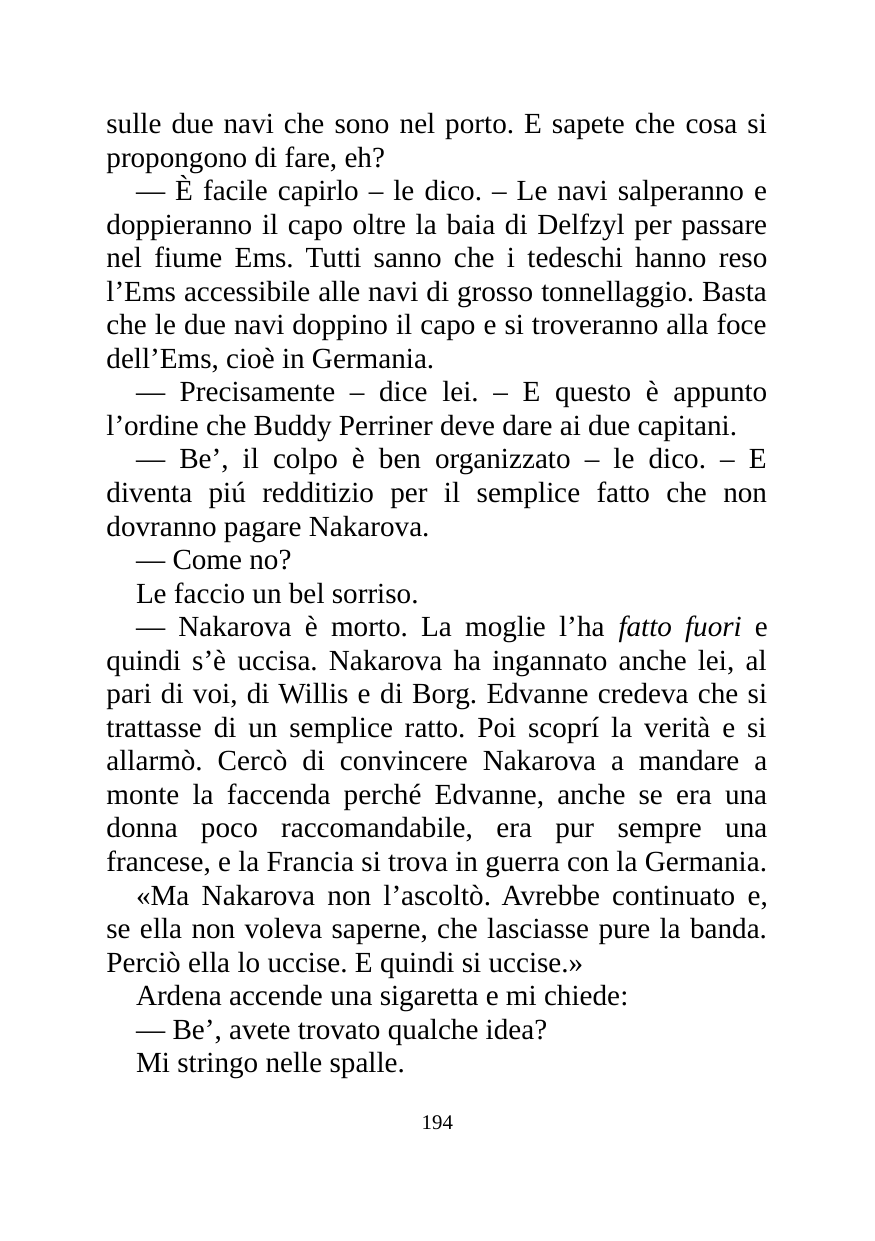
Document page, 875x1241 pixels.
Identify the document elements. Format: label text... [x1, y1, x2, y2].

text «Ma Nakarova non l’ascoltò. Avrebbe continuato e, se ella non voleva saperne, che lasciasse pure la banda. Perciò ella lo uccise. E quindi si uccise.» [106, 878, 768, 978]
text — Be’, avete trovato qualche idea? [106, 1012, 768, 1045]
text Mi stringo nelle spalle. [106, 1045, 768, 1079]
text Ardena accende una sigaretta e mi chiede: [106, 978, 768, 1012]
text — Precisamente – dice lei. – E questo è appunto l’ordine che Buddy Perriner deve dare ai due capitani. [106, 374, 768, 442]
text sulle due navi che sono nel porto. E sapete che cosa si propongono di fare, eh? [106, 106, 768, 173]
text Le faccio un bel sorriso. [106, 576, 768, 609]
text — Come no? [106, 542, 768, 576]
text — Be’, il colpo è ben organizzato – le dico. – E diventa piú redditizio per il semplice fatto che non dovranno pagare Nakarova. [106, 442, 768, 542]
text — Nakarova è morto. La moglie l’ha fatto fuori e quindi s’è uccisa. Nakarova ha ingannato anche lei, al pari di voi, di Willis e di Borg. Edvanne credeva che si trattasse di un semplice ratto. Poi scoprí la verità e si allarmò. Cercò di convincere Nakarova a mandare a monte la faccenda perché Edvanne, anche se era una donna poco raccomandabile, era pur sempre una francese, e la Francia si trova in guerra con la Germania. [106, 609, 768, 878]
text — È facile capirlo – le dico. – Le navi salperanno e doppieranno il capo oltre la baia di Delfzyl per passare nel fiume Ems. Tutti sanno che i tedeschi hanno reso l’Ems accessibile alle navi di grosso tonnellaggio. Basta che le due navi doppino il capo e si troveranno alla foce dell’Ems, cioè in Germania. [106, 173, 768, 374]
